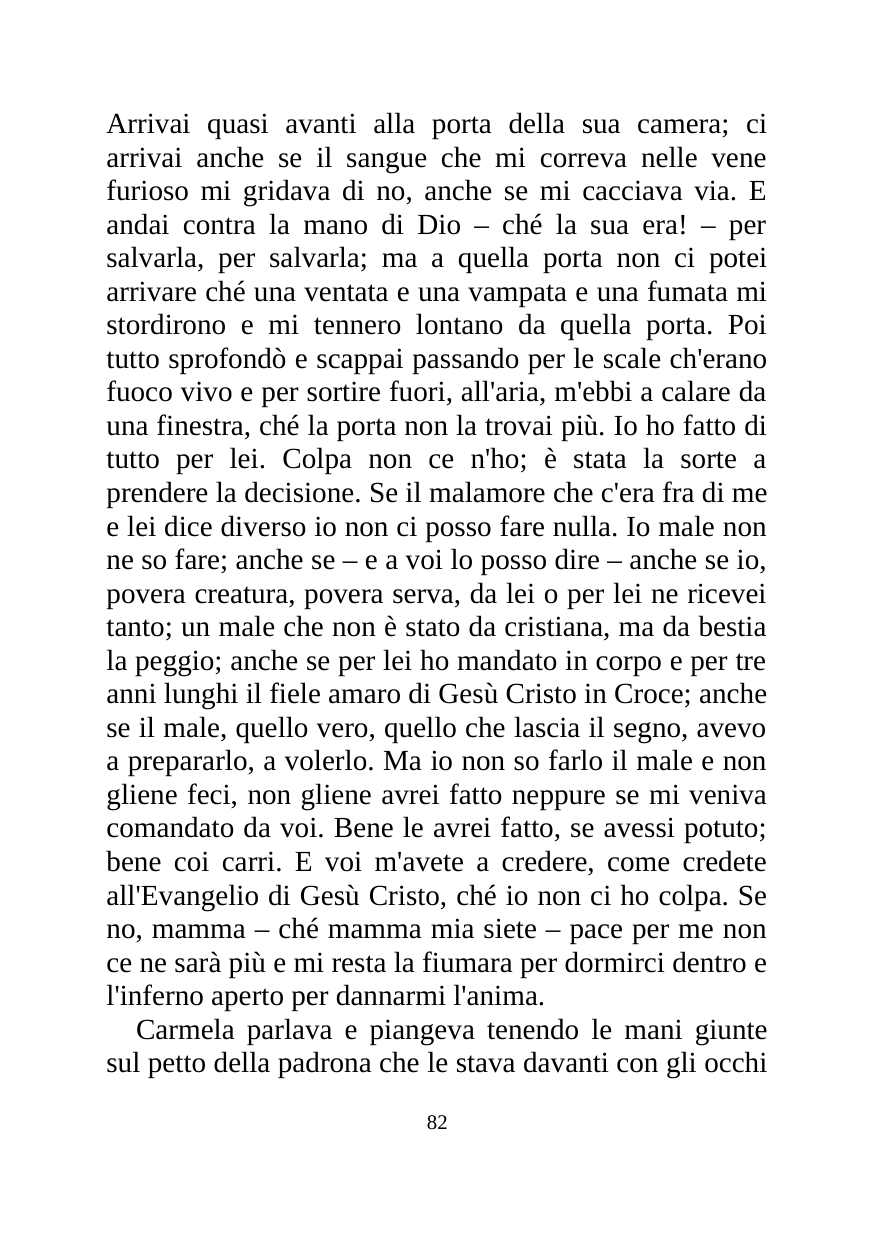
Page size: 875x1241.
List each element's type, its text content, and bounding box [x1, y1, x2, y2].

text Arrivai quasi avanti alla porta della sua camera; ci arrivai anche se il sangue che mi correva nelle vene furioso mi gridava di no, anche se mi cacciava via. E andai contra la mano di Dio – ché la sua era! – per salvarla, per salvarla; ma a quella porta non ci potei arrivare ché una ventata e una vampata e una fumata mi stordirono e mi tennero lontano da quella porta. Poi tutto sprofondò e scappai passando per le scale ch'erano fuoco vivo e per sortire fuori, all'aria, m'ebbi a calare da una finestra, ché la porta non la trovai più. Io ho fatto di tutto per lei. Colpa non ce n'ho; è stata la sorte a prendere la decisione. Se il malamore che c'era fra di me e lei dice diverso io non ci posso fare nulla. Io male non ne so fare; anche se – e a voi lo posso dire – anche se io, povera creatura, povera serva, da lei o per lei ne ricevei tanto; un male che non è stato da cristiana, ma da bestia la peggio; anche se per lei ho mandato in corpo e per tre anni lunghi il fiele amaro di Gesù Cristo in Croce; anche se il male, quello vero, quello che lascia il segno, avevo a prepararlo, a volerlo. Ma io non so farlo il male e non gliene feci, non gliene avrei fatto neppure se mi veniva comandato da voi. Bene le avrei fatto, se avessi potuto; bene coi carri. E voi m'avete a credere, come credete all'Evangelio di Gesù Cristo, ché io non ci ho colpa. Se no, mamma – ché mamma mia siete – pace per me non ce ne sarà più e mi resta la fiumara per dormirci dentro e l'inferno aperto per dannarmi l'anima. [106, 106, 768, 1012]
text Carmela parlava e piangeva tenendo le mani giunte sul petto della padrona che le stava davanti con gli occhi [106, 1012, 768, 1079]
